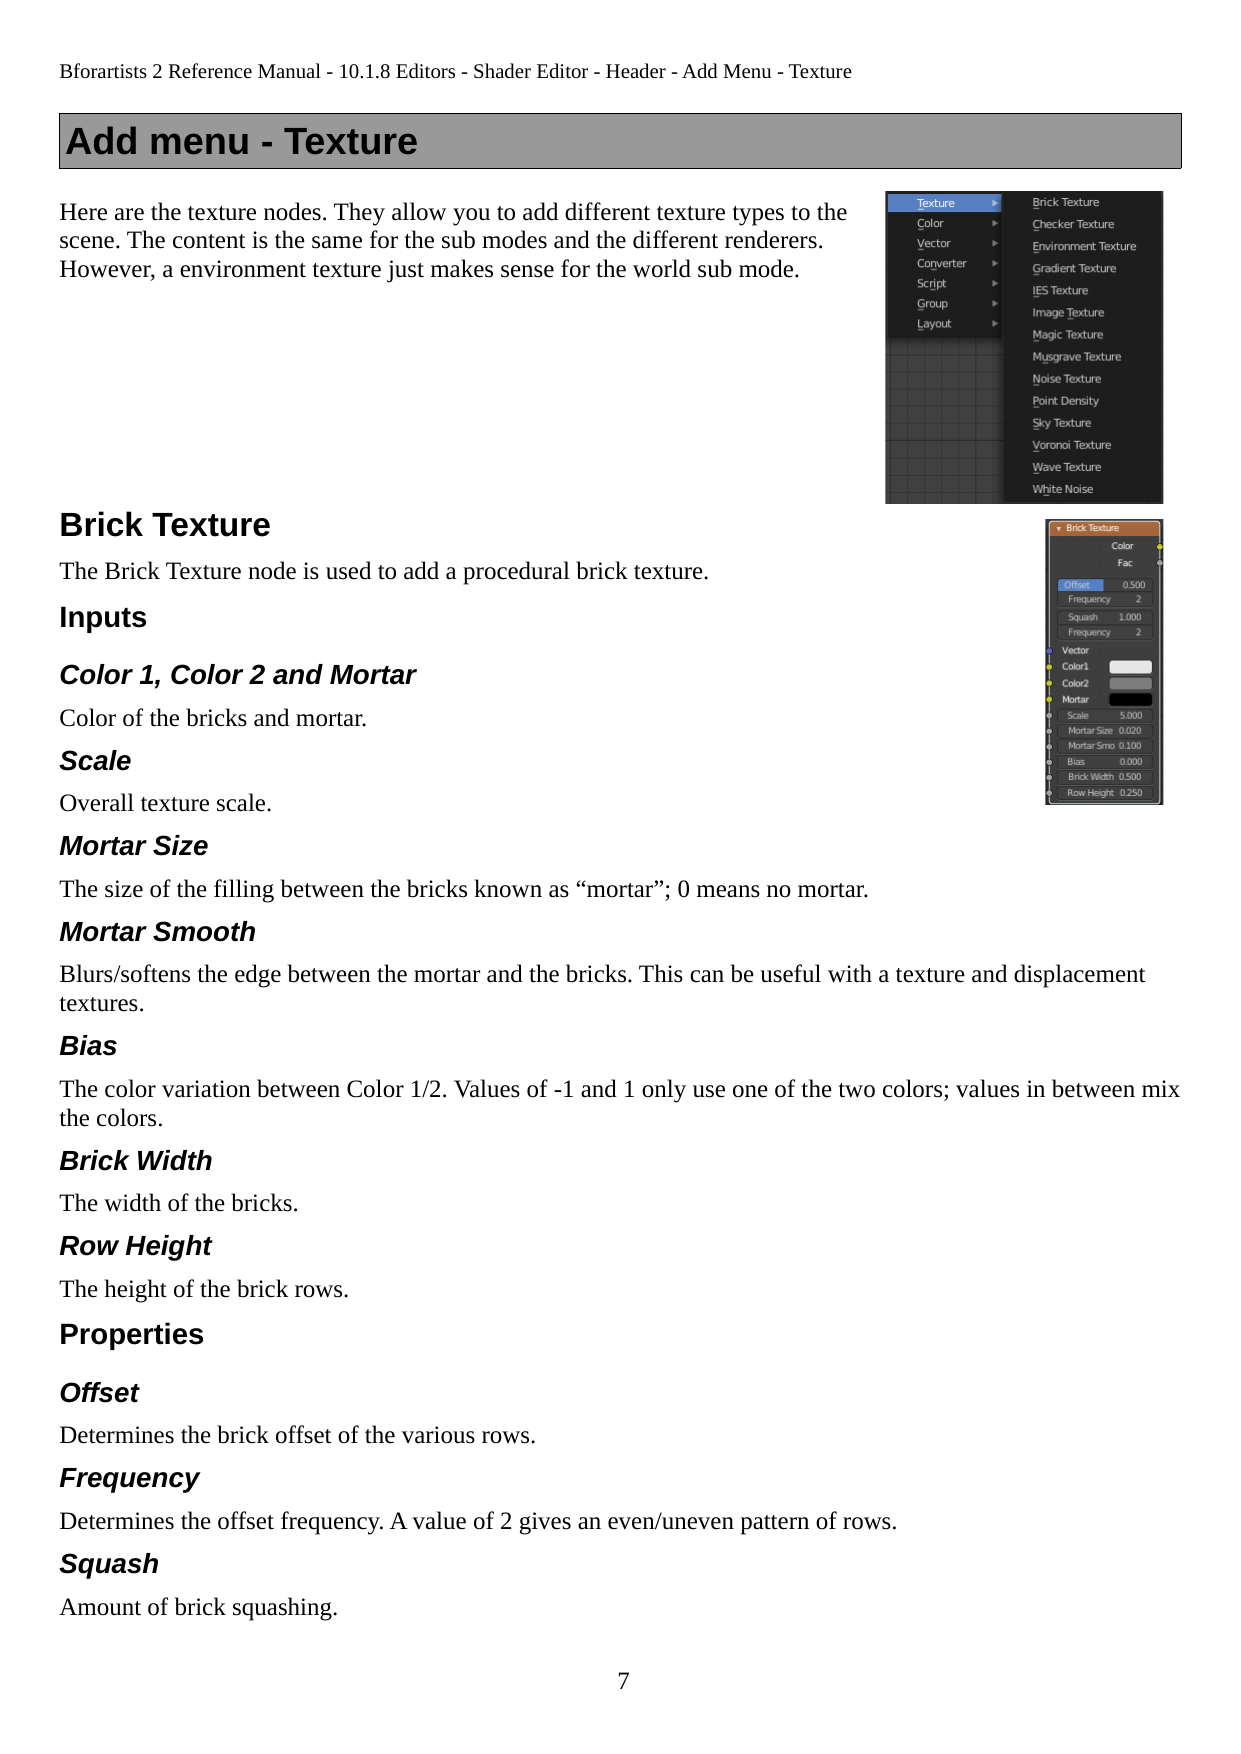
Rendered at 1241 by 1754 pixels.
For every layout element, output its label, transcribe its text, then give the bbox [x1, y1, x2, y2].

text The height of the brick rows. [59, 1274, 1181, 1303]
subtitle Color 1, Color 2 and Mortar [59, 658, 1045, 690]
text The Brick Texture node is used to add a procedural brick texture. [59, 556, 1045, 585]
text The color variation between Color 1/2. Values of -1 and 1 only use one of the two colors; values in between mix the colors. [59, 1074, 1181, 1131]
text Determines the brick offset of the various rows. [59, 1420, 1181, 1449]
subtitle [1164, 658, 1181, 690]
subtitle Properties [59, 1317, 1181, 1351]
picture [1045, 519, 1164, 805]
subtitle Inputs [59, 599, 1045, 633]
subtitle Row Height [59, 1229, 1181, 1261]
subtitle Frequency [59, 1462, 1181, 1493]
subtitle Bias [59, 1029, 1181, 1061]
text Overall texture scale. [59, 788, 1181, 817]
text Blurs/softens the edge between the mortar and the bricks. This can be useful with a texture and displacement textures. [59, 959, 1181, 1017]
text Color of the bricks and mortar. [59, 703, 1045, 731]
text The size of the filling between the bricks known as “mortar”; 0 means no mortar. [59, 874, 1181, 903]
text Here are the texture nodes. They allow you to add different texture types to the scene. The content is the same for the sub modes and the different renderers. However, a environment texture just makes sense for the world sub mode. [59, 197, 885, 283]
subtitle Brick Texture [59, 505, 1181, 544]
text The width of the bricks. [59, 1188, 1181, 1217]
subtitle Offset [59, 1376, 1181, 1408]
subtitle Scale [59, 744, 1045, 776]
subtitle [1164, 744, 1181, 776]
table_header Add menu - Texture [60, 114, 1181, 168]
subtitle Mortar Smooth [59, 915, 1181, 947]
subtitle Squash [59, 1547, 1181, 1579]
text Determines the offset frequency. A value of 2 gives an even/uneven pattern of rows. [59, 1506, 1181, 1535]
subtitle Brick Width [59, 1144, 1181, 1176]
picture [885, 191, 1164, 504]
subtitle Mortar Size [59, 829, 1181, 861]
subtitle [1164, 599, 1181, 633]
text Amount of brick squashing. [59, 1592, 1181, 1620]
